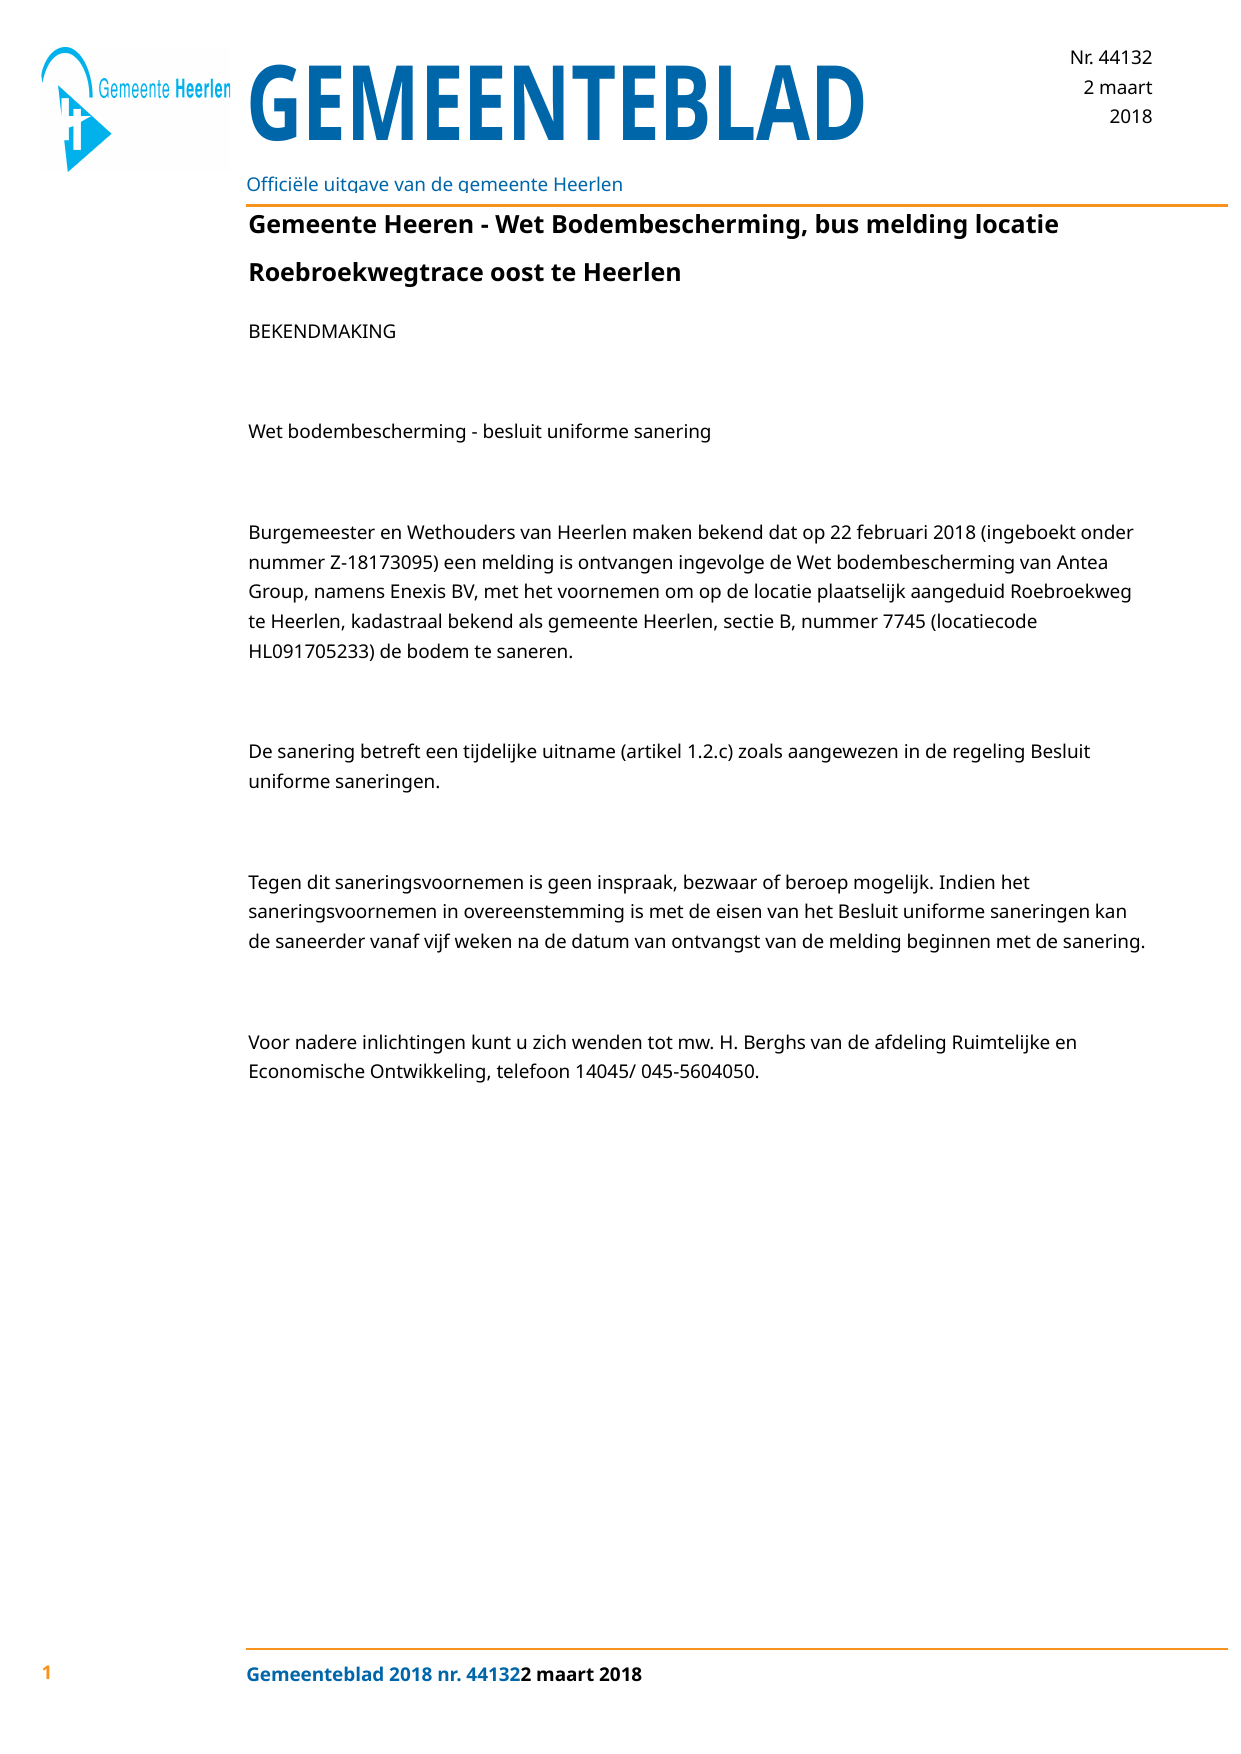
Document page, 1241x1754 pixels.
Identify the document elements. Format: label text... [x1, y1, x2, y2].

text Burgemeester en Wethouders van Heerlen maken bekend dat op 22 februari 2018 (ingeboekt onder nummer Z-18173095) een melding is ontvangen ingevolge de Wet bodembescherming van Antea Group, namens Enexis BV, met het voornemen om op de locatie plaatselijk aangeduid Roebroekweg te Heerlen, kadastraal bekend als gemeente Heerlen, sectie B, nummer 7745 (locatiecode HL091705233) de bodem te saneren. [248, 519, 1152, 664]
picture [41, 47, 231, 172]
text Voor nadere inlichtingen kunt u zich wenden tot mw. H. Berghs van de afdeling Ruimtelijke en Economische Ontwikkeling, telefoon 14045/ 045-5604050. [248, 1029, 1152, 1084]
text Wet bodembescherming - besluit uniforme sanering [248, 419, 1152, 444]
text Tegen dit saneringsvoornemen is geen inspraak, bezwaar of beroep mogelijk. Indien het saneringsvoornemen in overeenstemming is met de eisen van het Besluit uniforme saneringen kan de saneerder vanaf vijf weken na de datum van ontvangst van de melding beginnen met de sanering. [248, 869, 1152, 954]
text BEKENDMAKING [248, 318, 1152, 344]
text Gemeente Heeren - Wet Bodembescherming, bus melding locatie Roebroekwegtrace oost te Heerlen [248, 207, 1152, 288]
text De sanering betreft een tijdelijke uitname (artikel 1.2.c) zoals aangewezen in de regeling Besluit uniforme saneringen. [248, 739, 1152, 794]
picture [41, 47, 58, 70]
